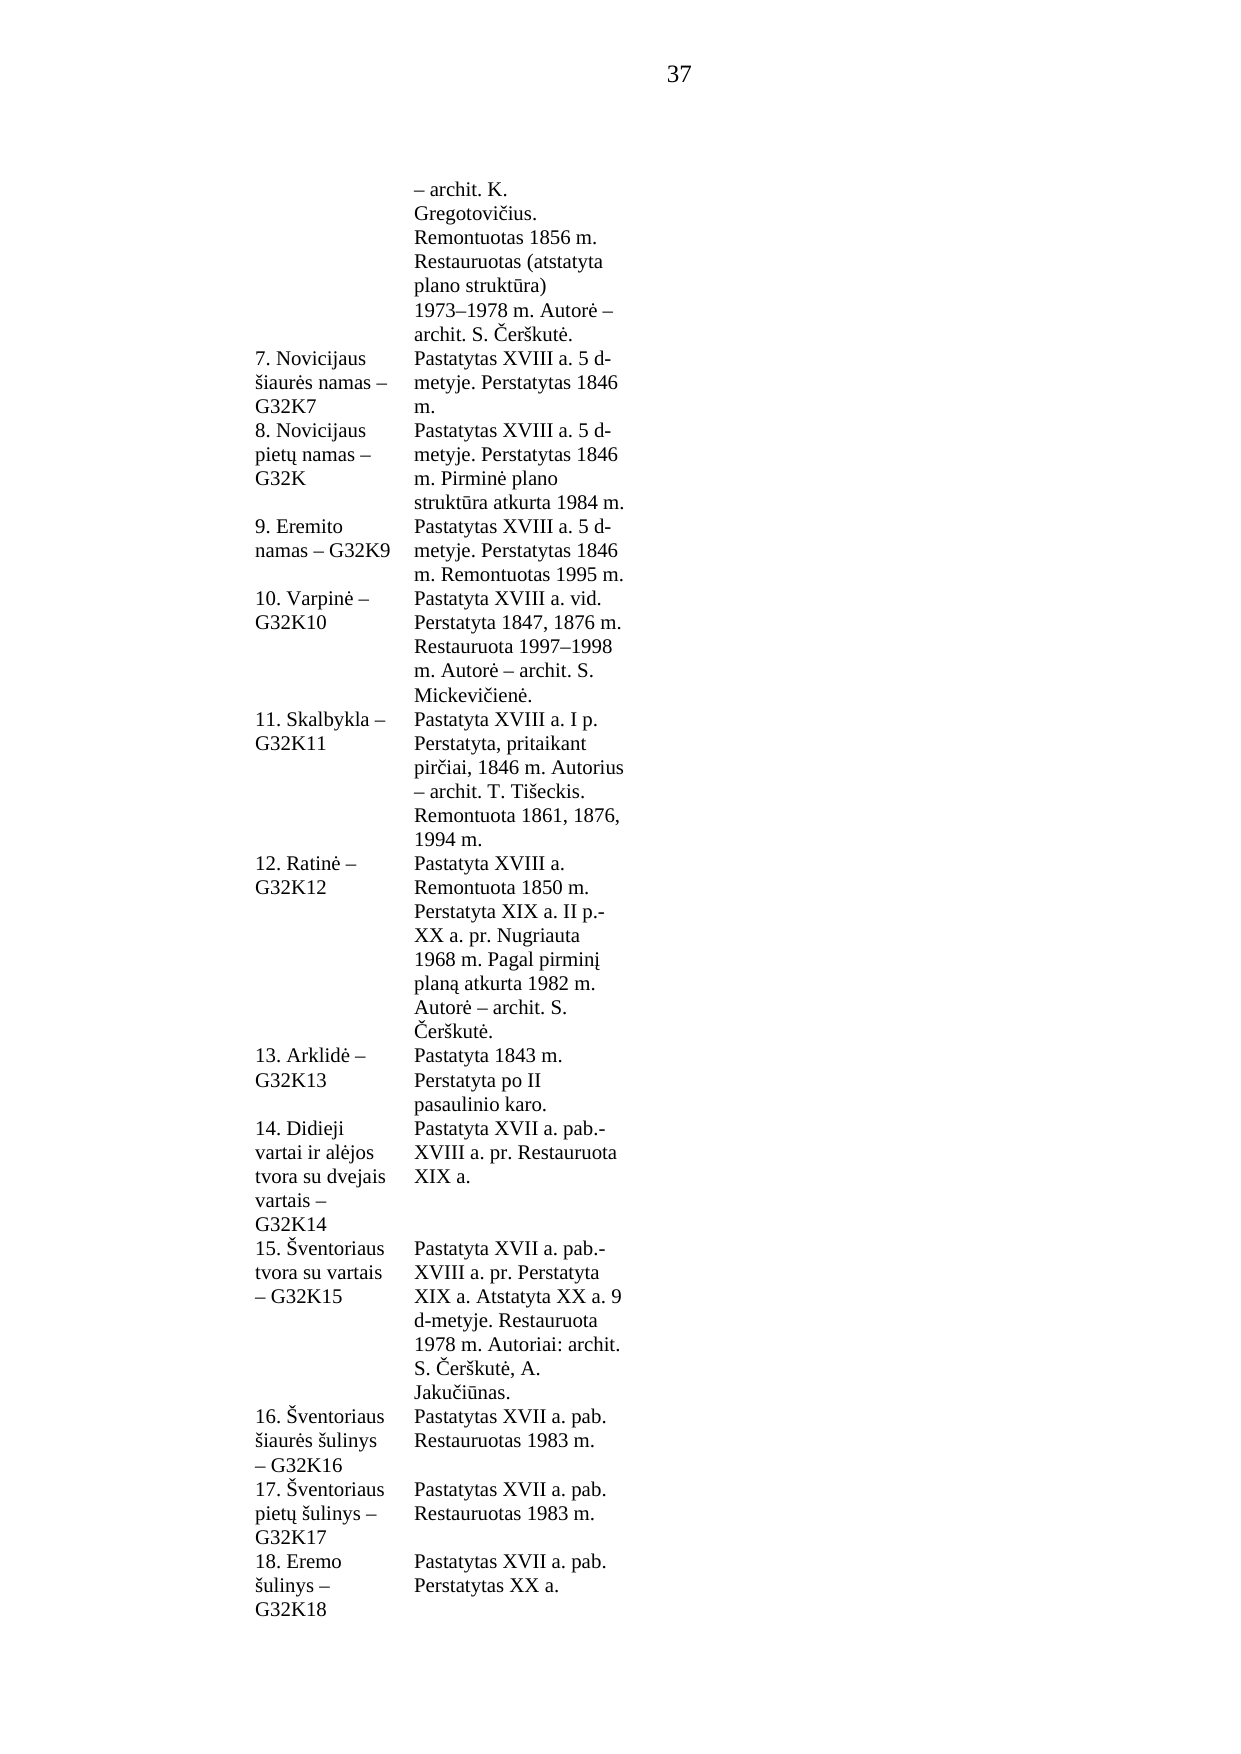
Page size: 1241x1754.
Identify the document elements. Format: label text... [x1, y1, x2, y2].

table_cell [169, 586, 244, 707]
table_cell 15. Šventoriaus tvora su vartais – G32K15 [244, 1236, 403, 1404]
table_cell [1001, 851, 1079, 1043]
table_cell [1001, 1044, 1079, 1116]
table_cell [842, 586, 1001, 707]
table_cell [638, 707, 842, 851]
table_cell Pastatyta 1843 m. Perstatyta po II pasaulinio karo. [403, 1044, 638, 1116]
table_cell [169, 418, 244, 514]
table_cell [169, 1549, 244, 1621]
table_cell [1079, 1477, 1184, 1549]
table_cell [842, 1116, 1001, 1236]
table_cell [638, 1404, 842, 1477]
table_cell [1079, 514, 1184, 586]
table_cell Pastatyta XVIII a. vid. Perstatyta 1847, 1876 m. Restauruota 1997–1998 m. Autorė – archit. S. Mickevičienė. [403, 586, 638, 707]
table_cell [638, 1477, 842, 1549]
table_cell [842, 851, 1001, 1043]
table_cell [638, 851, 842, 1043]
table_cell [169, 177, 244, 346]
table_cell [842, 1044, 1001, 1116]
table_cell Pastatytas XVIII a. 5 d-metyje. Perstatytas 1846 m. Remontuotas 1995 m. [403, 514, 638, 586]
table_cell [842, 514, 1001, 586]
table_cell Pastatytas XVII a. pab. Perstatytas XX a. [403, 1549, 638, 1621]
table_cell [169, 707, 244, 851]
table_cell [169, 514, 244, 586]
table_cell [1079, 1044, 1184, 1116]
table_cell [1001, 1477, 1079, 1549]
table_cell 16. Šventoriaus šiaurės šulinys – G32K16 [244, 1404, 403, 1477]
table_cell [169, 1116, 244, 1236]
table_cell [1001, 514, 1079, 586]
table_cell Pastatytas XVIII a. 5 d-metyje. Perstatytas 1846 m. Pirminė plano struktūra atkurta 1984 m. [403, 418, 638, 514]
table_cell [1079, 707, 1184, 851]
table_cell [638, 1044, 842, 1116]
table_cell [1001, 418, 1079, 514]
table_cell [638, 586, 842, 707]
table_cell [1079, 418, 1184, 514]
table_cell 11. Skalbykla – G32K11 [244, 707, 403, 851]
table_cell 12. Ratinė – G32K12 [244, 851, 403, 1043]
table_cell [1079, 346, 1184, 418]
table_cell [1001, 1116, 1079, 1236]
table_cell [638, 346, 842, 418]
table_cell [842, 177, 1001, 346]
table_cell [638, 1549, 842, 1621]
table_cell [842, 1549, 1001, 1621]
table_cell [842, 707, 1001, 851]
table_cell [1079, 1404, 1184, 1477]
table_cell – archit. K. Gregotovičius. Remontuotas 1856 m. Restauruotas (atstatyta plano struktūra) 1973–1978 m. Autorė – archit. S. Čerškutė. [403, 177, 638, 346]
table_cell [1079, 1116, 1184, 1236]
table_cell 14. Didieji vartai ir alėjos tvora su dvejais vartais – G32K14 [244, 1116, 403, 1236]
table_cell 13. Arklidė – G32K13 [244, 1044, 403, 1116]
table_cell [1001, 586, 1079, 707]
table_cell [842, 1404, 1001, 1477]
table_cell 8. Novicijaus pietų namas – G32K [244, 418, 403, 514]
table_cell [169, 1236, 244, 1404]
table_cell [638, 177, 842, 346]
table_cell [169, 1404, 244, 1477]
table_cell 7. Novicijaus šiaurės namas – G32K7 [244, 346, 403, 418]
table_cell [169, 1477, 244, 1549]
table_cell 9. Eremito namas – G32K9 [244, 514, 403, 586]
table_cell [1001, 1236, 1079, 1404]
table_cell [1001, 1549, 1079, 1621]
table_cell [1001, 346, 1079, 418]
table_cell [169, 851, 244, 1043]
table_cell [1079, 851, 1184, 1043]
table_cell [842, 418, 1001, 514]
table_cell [638, 1236, 842, 1404]
table_cell [1079, 1549, 1184, 1621]
table_cell Pastatyta XVII a. pab.-XVIII a. pr. Perstatyta XIX a. Atstatyta XX a. 9 d-metyje. Restauruota 1978 m. Autoriai: archit. S. Čerškutė, A. Jakučiūnas. [403, 1236, 638, 1404]
table_cell 17. Šventoriaus pietų šulinys – G32K17 [244, 1477, 403, 1549]
table_cell Pastatyta XVIII a. Remontuota 1850 m. Perstatyta XIX a. II p.-XX a. pr. Nugriauta 1968 m. Pagal pirminį planą atkurta 1982 m. Autorė – archit. S. Čerškutė. [403, 851, 638, 1043]
table_cell [244, 177, 403, 346]
table_cell [1079, 1236, 1184, 1404]
table_cell [1001, 177, 1079, 346]
table_cell [1079, 586, 1184, 707]
table_cell [842, 1477, 1001, 1549]
table_cell [638, 1116, 842, 1236]
table_cell [1079, 177, 1184, 346]
table_cell [638, 418, 842, 514]
table_cell [842, 346, 1001, 418]
table_cell [1001, 707, 1079, 851]
table_cell 18. Eremo šulinys – G32K18 [244, 1549, 403, 1621]
table_cell Pastatyta XVIII a. I p. Perstatyta, pritaikant pirčiai, 1846 m. Autorius – archit. T. Tišeckis. Remontuota 1861, 1876, 1994 m. [403, 707, 638, 851]
table_cell 10. Varpinė – G32K10 [244, 586, 403, 707]
table_cell [1001, 1404, 1079, 1477]
table_cell Pastatytas XVII a. pab. Restauruotas 1983 m. [403, 1477, 638, 1549]
table_cell [169, 346, 244, 418]
table_cell [169, 1044, 244, 1116]
table_cell [842, 1236, 1001, 1404]
table_cell [638, 514, 842, 586]
table_cell Pastatytas XVIII a. 5 d-metyje. Perstatytas 1846 m. [403, 346, 638, 418]
table_cell Pastatytas XVII a. pab. Restauruotas 1983 m. [403, 1404, 638, 1477]
table_cell Pastatyta XVII a. pab.-XVIII a. pr. Restauruota XIX a. [403, 1116, 638, 1236]
